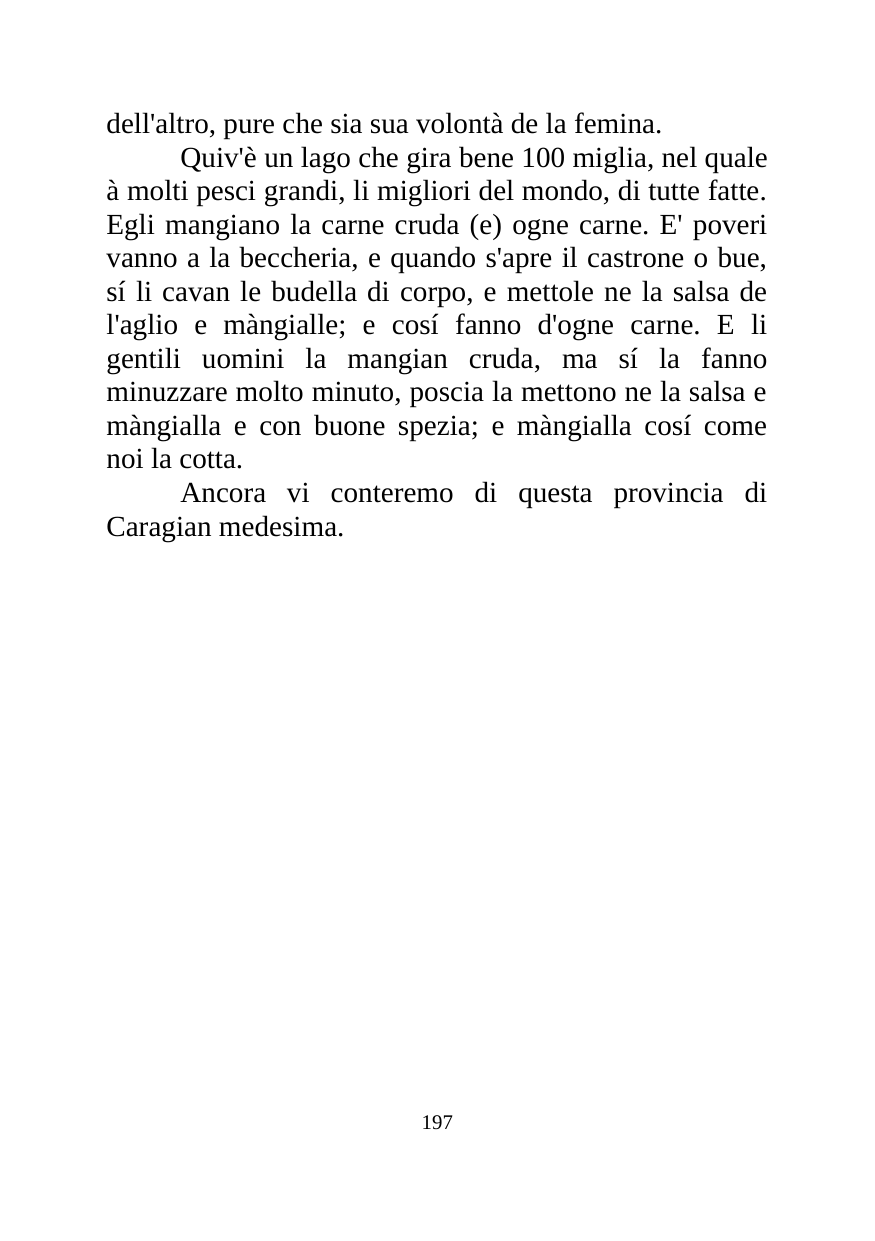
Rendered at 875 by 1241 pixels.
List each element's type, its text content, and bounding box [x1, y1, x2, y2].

text Ancora vi conteremo di questa provincia di Caragian medesima. [106, 475, 768, 542]
text Quiv'è un lago che gira bene 100 miglia, nel quale à molti pesci grandi, li migliori del mondo, di tutte fatte. Egli mangiano la carne cruda (e) ogne carne. E' poveri vanno a la beccheria, e quando s'apre il castrone o bue, sí li cavan le budella di corpo, e mettole ne la salsa de l'aglio e màngialle; e cosí fanno d'ogne carne. E li gentili uomini la mangian cruda, ma sí la fanno minuzzare molto minuto, poscia la mettono ne la salsa e màngialla e con buone spezia; e màngialla cosí come noi la cotta. [106, 140, 768, 475]
text dell'altro, pure che sia sua volontà de la femina. [106, 106, 768, 140]
